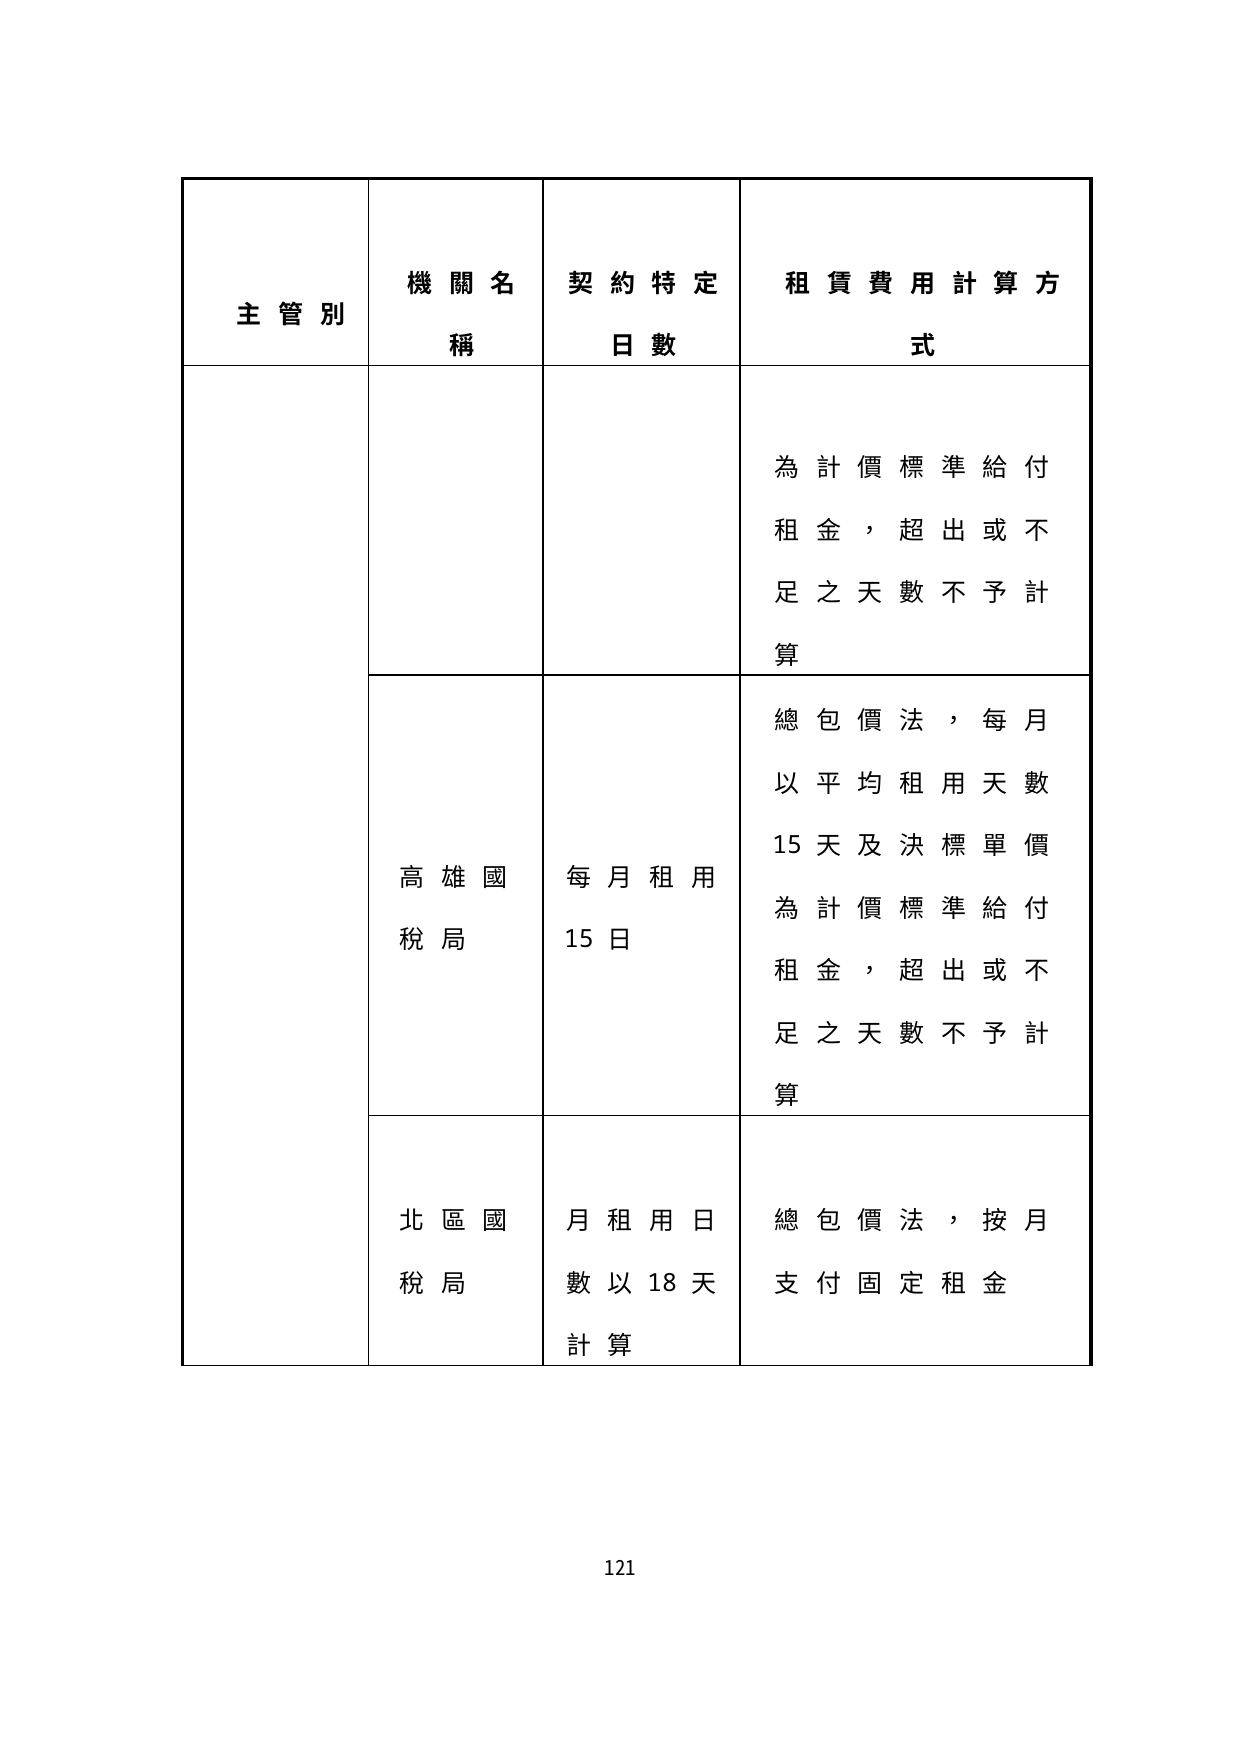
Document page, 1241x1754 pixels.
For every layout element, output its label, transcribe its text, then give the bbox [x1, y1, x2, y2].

table_cell [184, 366, 368, 1365]
table_cell 北區國稅局 [369, 1116, 542, 1365]
table_header 租賃費用計算方式 [741, 180, 1089, 365]
table_cell [544, 366, 739, 674]
table_header 主管別 [184, 180, 368, 365]
table_cell 高雄國稅局 [369, 676, 542, 1115]
table_header 機關名稱 [369, 180, 542, 365]
table_header 契約特定日數 [544, 180, 739, 365]
table_cell 每月租用15日 [544, 676, 739, 1115]
table_cell [369, 366, 542, 674]
table_cell 為計價標準給付租金，超出或不足之天數不予計算 [741, 366, 1089, 674]
table_cell 總包價法，按月支付固定租金 [741, 1116, 1089, 1365]
table_cell 月租用日數以18天計算 [544, 1116, 739, 1365]
table_cell 總包價法，每月以平均租用天數15天及決標單價為計價標準給付租金，超出或不足之天數不予計算 [741, 676, 1089, 1115]
